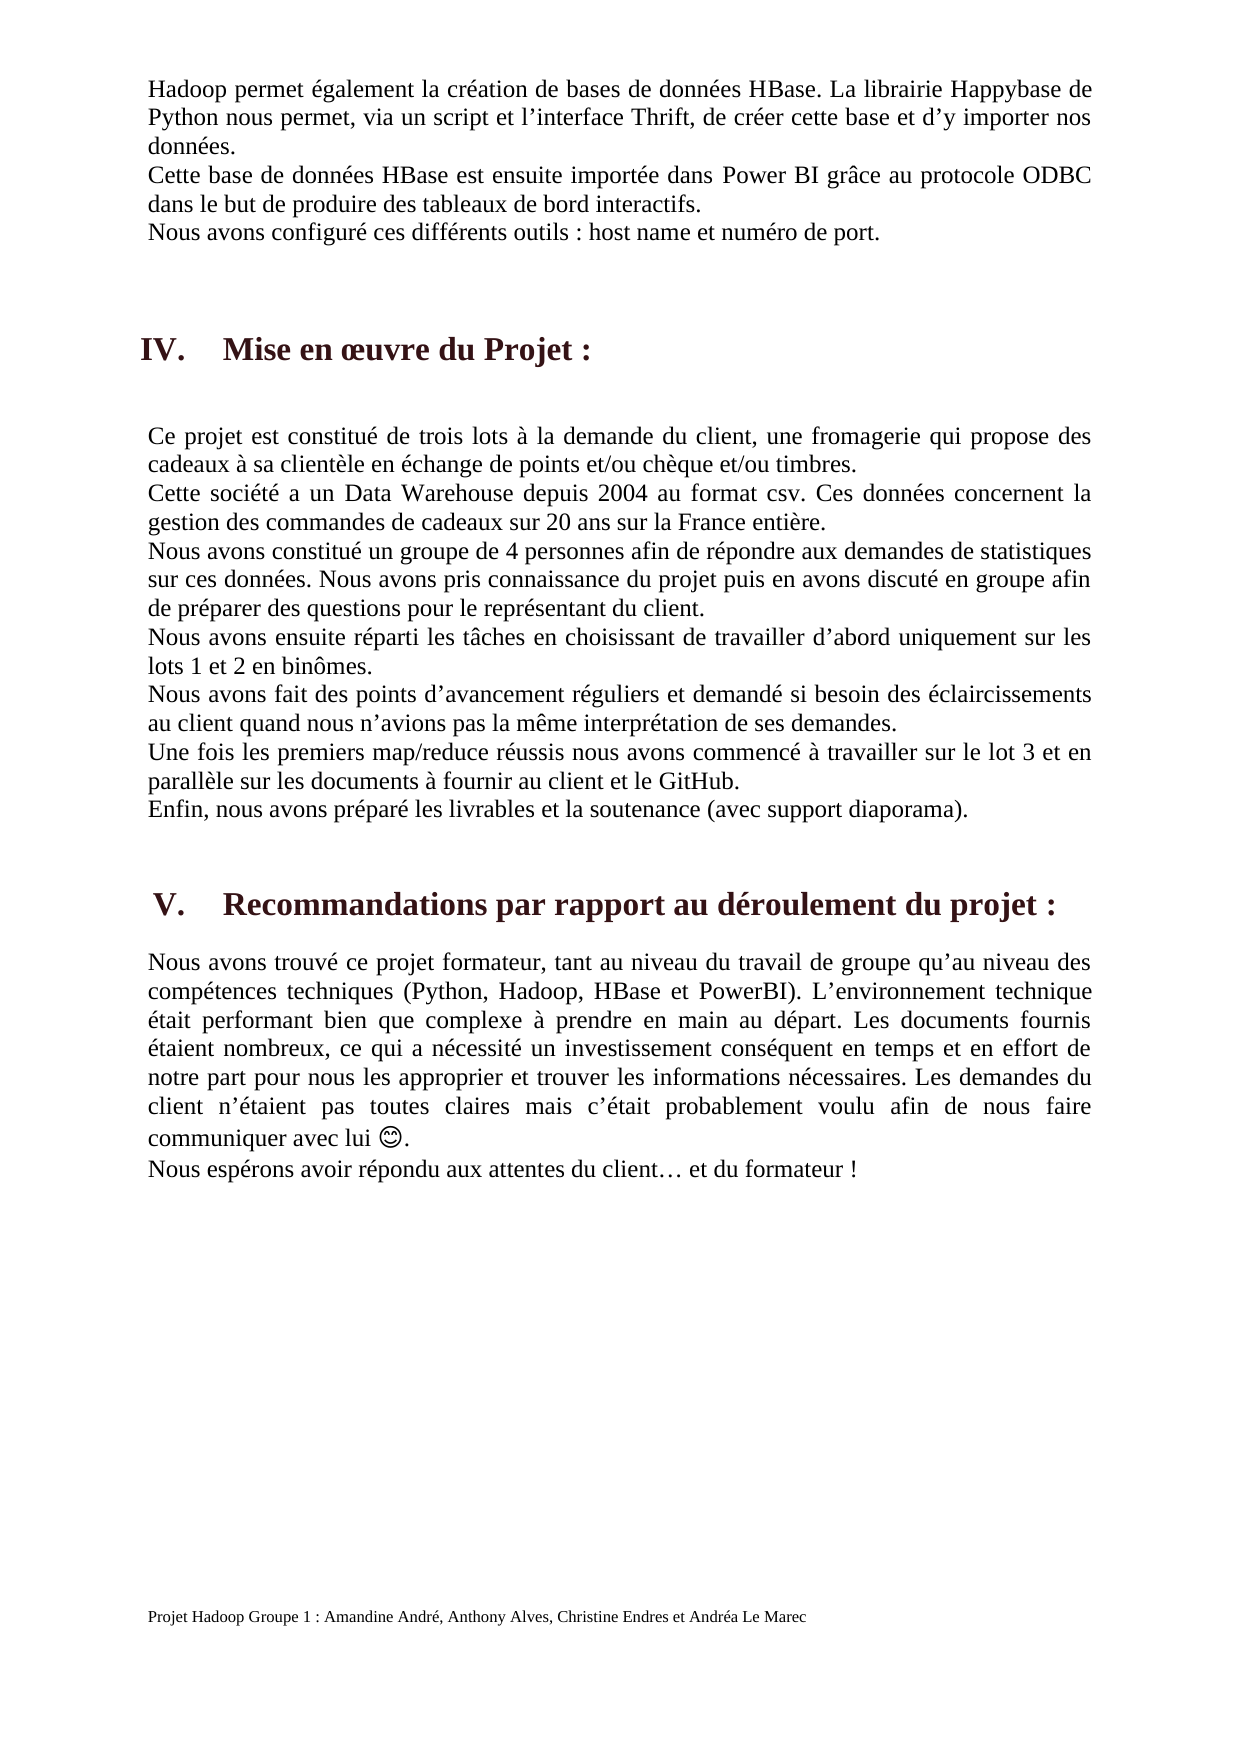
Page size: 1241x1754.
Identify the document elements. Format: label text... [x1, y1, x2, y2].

subtitle Mise en œuvre du Projet : [185, 329, 1093, 367]
text Nous avons trouvé ce projet formateur, tant au niveau du travail de groupe qu’au niveau des compétences techniques (Python, Hadoop, HBase et PowerBI). L’environnement technique était performant bien que complexe à prendre en main au départ. Les documents fournis étaient nombreux, ce qui a nécessité un investissement conséquent en temps et en effort de notre part pour nous les approprier et trouver les informations nécessaires. Les demandes du client n’étaient pas toutes claires mais c’était probablement voulu afin de nous faire communiquer avec lui 😊. [148, 947, 1093, 1154]
text Nous avons fait des points d’avancement réguliers et demandé si besoin des éclaircissements au client quand nous n’avions pas la même interprétation de ses demandes. [148, 679, 1093, 737]
text Enfin, nous avons préparé les livrables et la soutenance (avec support diaporama). [148, 794, 1093, 823]
subtitle Recommandations par rapport au déroulement du projet : [185, 884, 1093, 922]
text Nous avons ensuite réparti les tâches en choisissant de travailler d’abord uniquement sur les lots 1 et 2 en binômes. [148, 622, 1093, 679]
text Nous espérons avoir répondu aux attentes du client… et du formateur ! [148, 1154, 1093, 1183]
text Cette société a un Data Warehouse depuis 2004 au format csv. Ces données concernent la gestion des commandes de cadeaux sur 20 ans sur la France entière. [148, 478, 1093, 536]
text Cette base de données HBase est ensuite importée dans Power BI grâce au protocole ODBC dans le but de produire des tableaux de bord interactifs. [148, 160, 1093, 217]
text Nous avons constitué un groupe de 4 personnes afin de répondre aux demandes de statistiques sur ces données. Nous avons pris connaissance du projet puis en avons discuté en groupe afin de préparer des questions pour le représentant du client. [148, 536, 1093, 622]
text Ce projet est constitué de trois lots à la demande du client, une fromagerie qui propose des cadeaux à sa clientèle en échange de points et/ou chèque et/ou timbres. [148, 421, 1093, 478]
text Une fois les premiers map/reduce réussis nous avons commencé à travailler sur le lot 3 et en parallèle sur les documents à fournir au client et le GitHub. [148, 737, 1093, 794]
text Nous avons configuré ces différents outils : host name et numéro de port. [148, 217, 1093, 246]
text Hadoop permet également la création de bases de données HBase. La librairie Happybase de Python nous permet, via un script et l’interface Thrift, de créer cette base et d’y importer nos données. [148, 74, 1093, 160]
